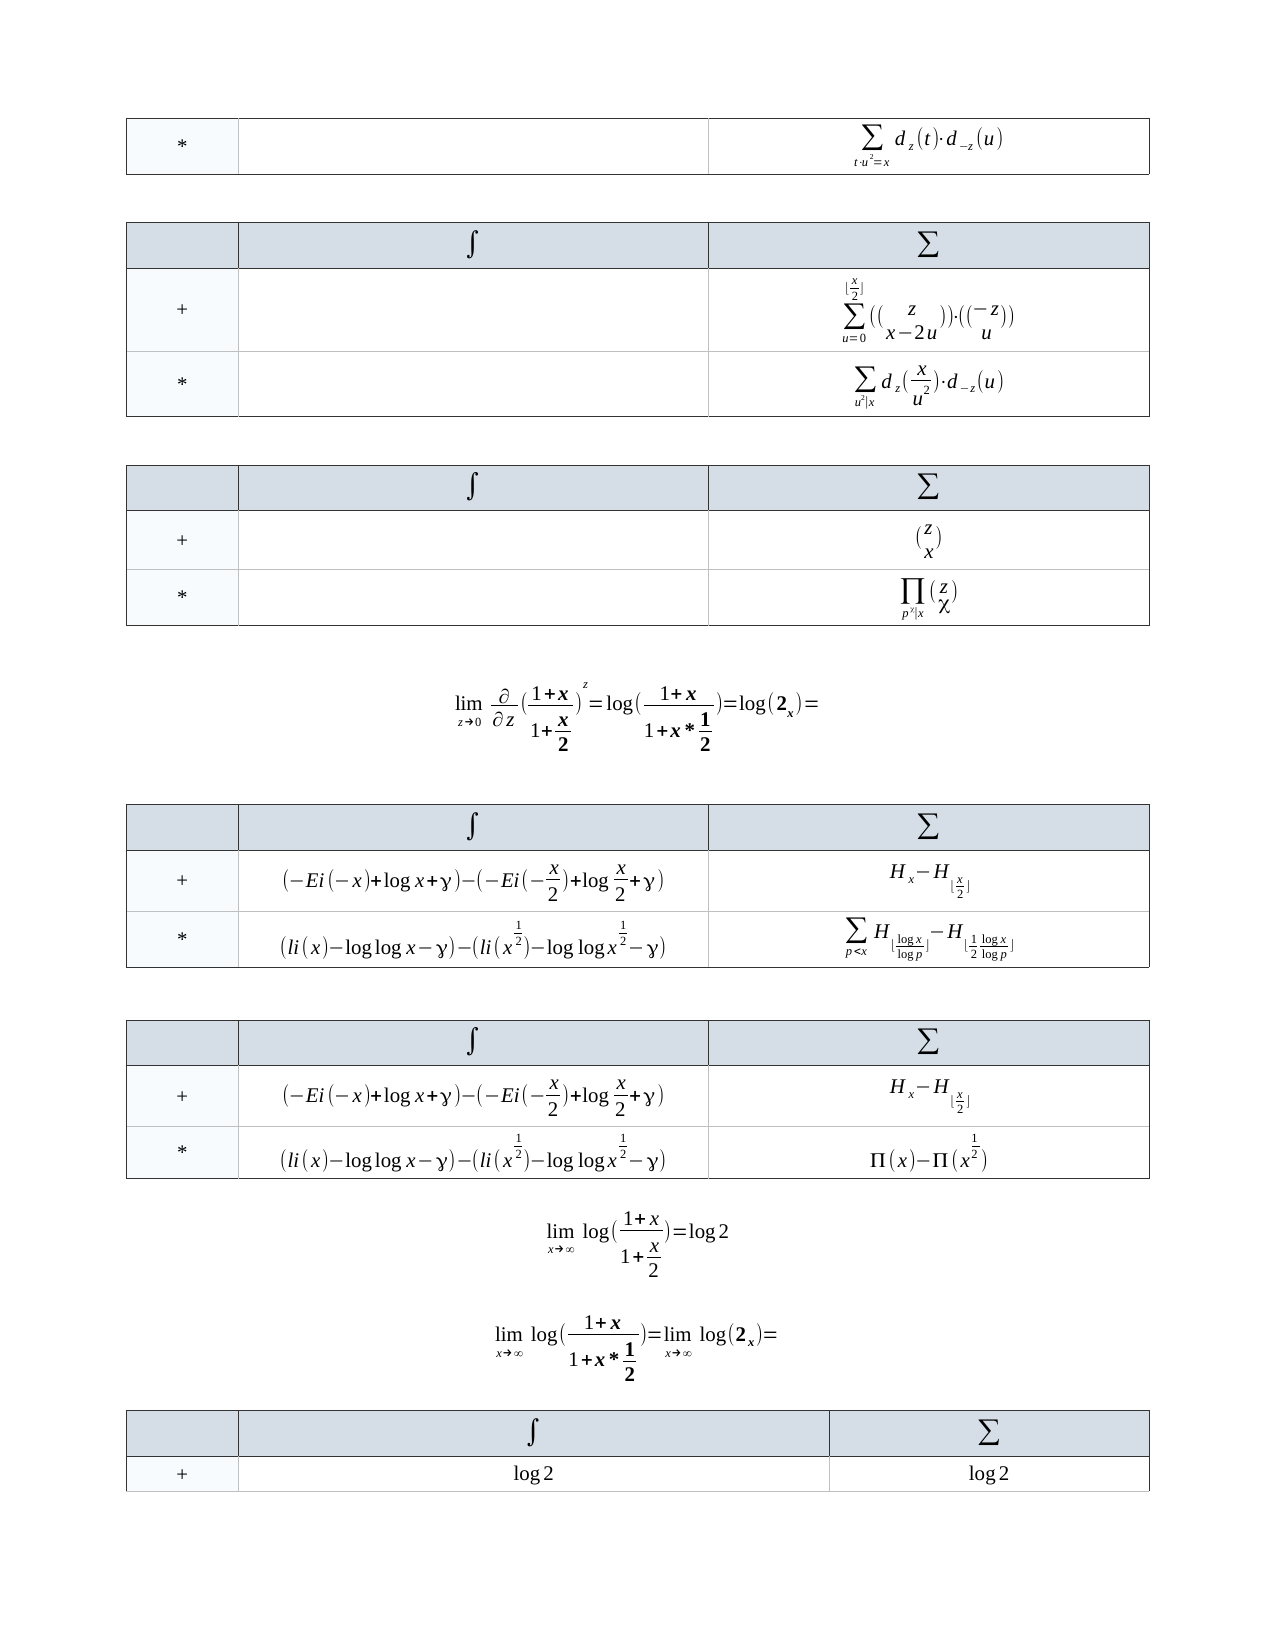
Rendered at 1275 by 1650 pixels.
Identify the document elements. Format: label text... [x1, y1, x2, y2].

table_cell [239, 851, 708, 911]
table_cell [239, 1066, 708, 1126]
table_header [127, 1021, 238, 1065]
table_cell + [127, 1457, 238, 1491]
table_cell [239, 352, 708, 416]
table_header [239, 223, 708, 268]
table_cell [830, 1457, 1149, 1491]
table_cell [709, 119, 1149, 174]
table_header [239, 466, 708, 510]
table_cell [709, 1066, 1149, 1126]
table_cell + [127, 511, 238, 569]
table_header [127, 1411, 238, 1456]
table_cell [709, 352, 1149, 416]
table_header [709, 805, 1149, 850]
table_header [239, 805, 708, 850]
table_cell * [127, 912, 238, 967]
table_cell [709, 511, 1149, 569]
table_header [709, 466, 1149, 510]
table_header [127, 466, 238, 510]
table_cell * [127, 570, 238, 625]
table_header [239, 1411, 829, 1456]
table_header [709, 223, 1149, 268]
table_cell [239, 1457, 829, 1491]
table_cell + [127, 851, 238, 911]
table_cell [709, 851, 1149, 911]
table_cell [239, 1127, 708, 1178]
table_cell * [127, 1127, 238, 1178]
table_header [127, 805, 238, 850]
table_cell [709, 570, 1149, 625]
table_cell [239, 119, 708, 174]
table_cell [709, 912, 1149, 967]
table_cell * [127, 352, 238, 416]
table_cell [239, 570, 708, 625]
table_header [127, 223, 238, 268]
table_cell [239, 912, 708, 967]
table_cell * [127, 119, 238, 174]
table_cell + [127, 1066, 238, 1126]
table_cell [239, 511, 708, 569]
table_cell [709, 269, 1149, 351]
table_cell [239, 269, 708, 351]
table_header [709, 1021, 1149, 1065]
table_cell [709, 1127, 1149, 1178]
table_header [830, 1411, 1149, 1456]
table_cell + [127, 269, 238, 351]
table_header [239, 1021, 708, 1065]
